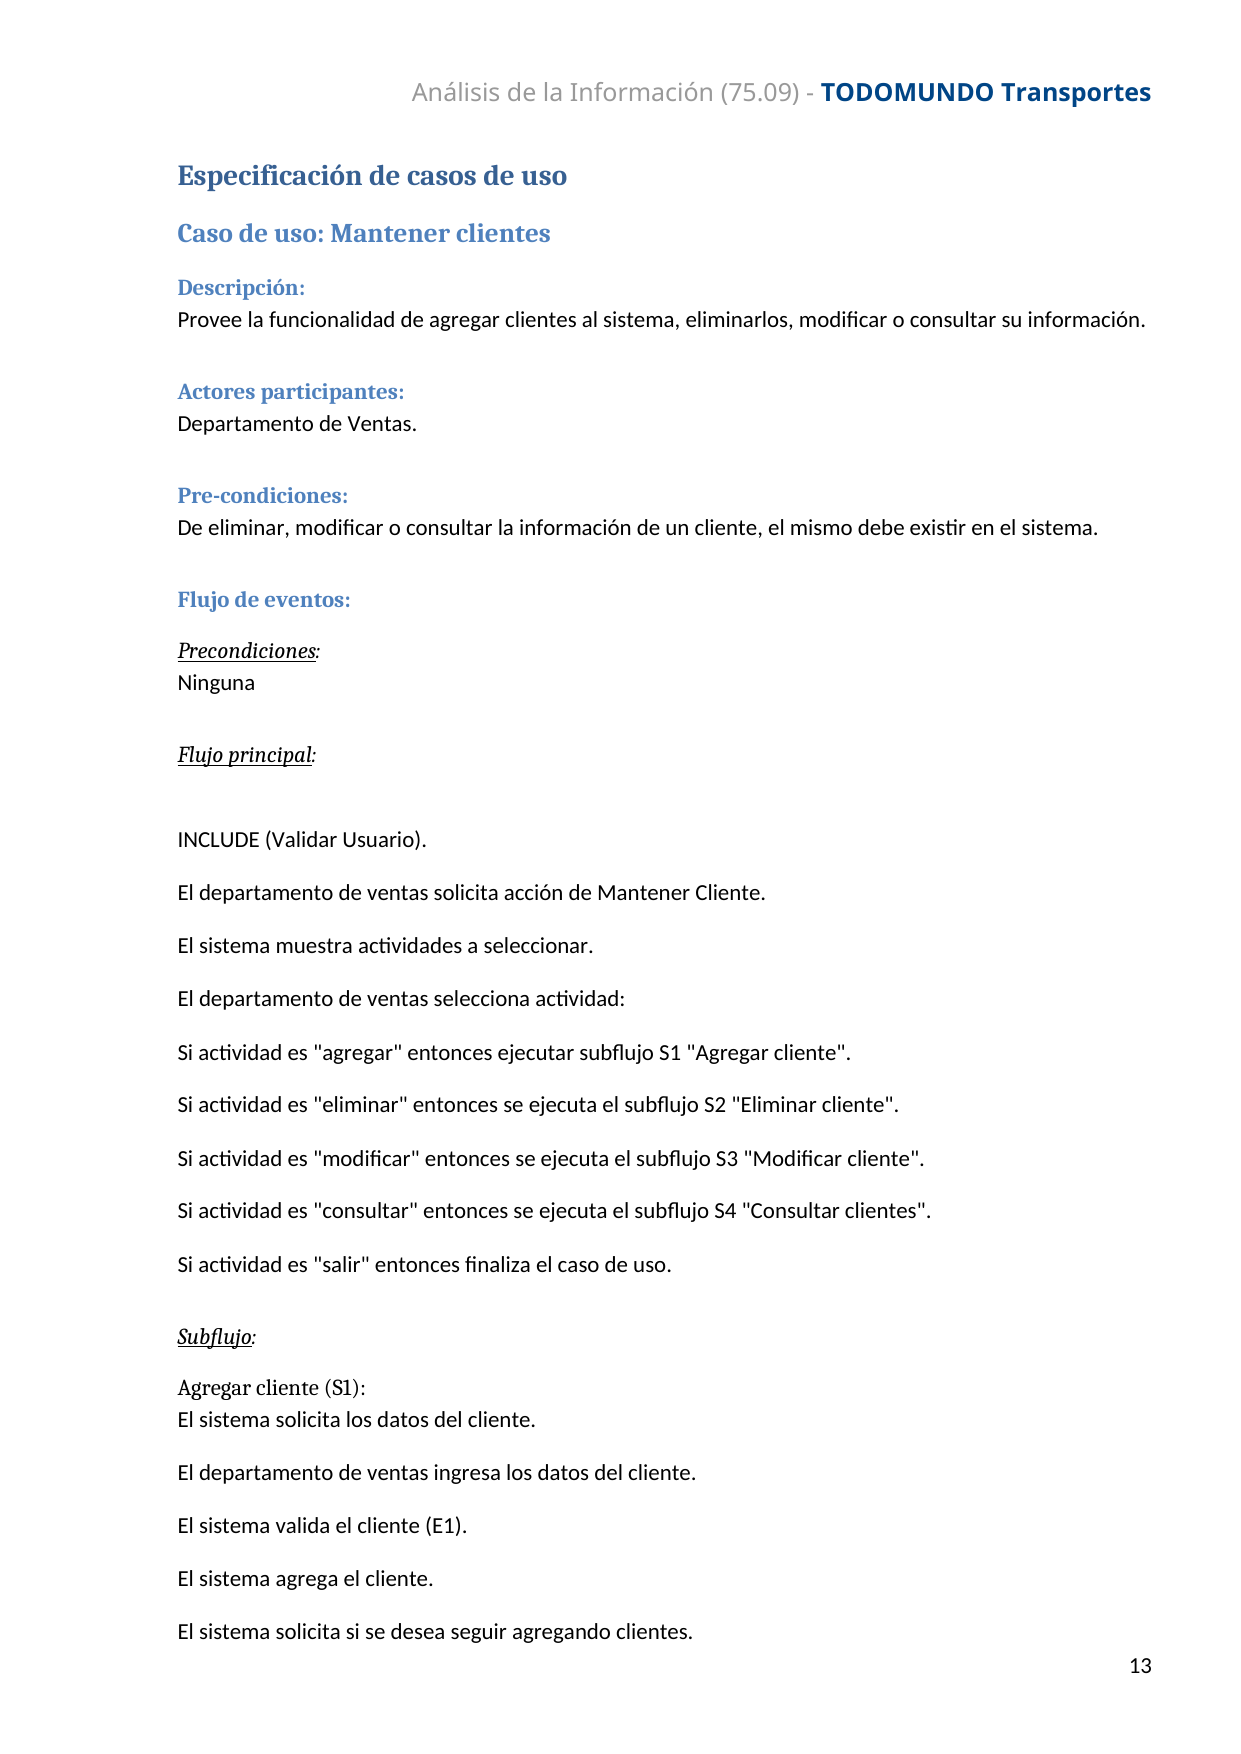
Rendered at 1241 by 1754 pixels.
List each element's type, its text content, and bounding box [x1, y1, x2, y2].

text El departamento de ventas ingresa los datos del cliente. [177, 1458, 1152, 1486]
text El sistema agrega el cliente. [177, 1564, 1152, 1592]
subtitle Actores participantes: [177, 379, 1152, 405]
text Si actividad es "consultar" entonces se ejecuta el subflujo S4 "Consultar clientes". [177, 1197, 1152, 1225]
text El sistema muestra actividades a seleccionar. [177, 932, 1152, 959]
subtitle Flujo de eventos: [177, 587, 1152, 613]
subtitle Descripción: [177, 275, 1152, 301]
text Ninguna [177, 668, 1152, 696]
subtitle Pre-condiciones: [177, 483, 1152, 509]
subtitle Agregar cliente (S1): [177, 1374, 1152, 1401]
subtitle Flujo principal: [177, 742, 1152, 769]
text El departamento de ventas selecciona actividad: [177, 984, 1152, 1013]
text El sistema solicita si se desea seguir agregando clientes. [177, 1617, 1152, 1645]
text Si actividad es "modificar" entonces se ejecuta el subflujo S3 "Modificar cliente". [177, 1144, 1152, 1172]
subtitle Precondiciones: [177, 638, 1152, 664]
text Departamento de Ventas. [177, 409, 1152, 437]
subtitle Subflujo: [177, 1323, 1152, 1350]
subtitle Especificación de casos de uso [177, 159, 1152, 193]
text De eliminar, modificar o consultar la información de un cliente, el mismo debe existir en el sistema. [177, 513, 1152, 541]
text El sistema valida el cliente (E1). [177, 1511, 1152, 1539]
text El sistema solicita los datos del cliente. [177, 1405, 1152, 1433]
text Si actividad es "agregar" entonces ejecutar subflujo S1 "Agregar cliente". [177, 1038, 1152, 1066]
text Si actividad es "salir" entonces finaliza el caso de uso. [177, 1250, 1152, 1278]
subtitle Caso de uso: Mantener clientes [177, 218, 1152, 249]
text Provee la funcionalidad de agregar clientes al sistema, eliminarlos, modificar o consultar su información. [177, 305, 1152, 333]
text El departamento de ventas solicita acción de Mantener Cliente. [177, 878, 1152, 907]
text INCLUDE (Validar Usuario). [177, 826, 1152, 853]
text Si actividad es "eliminar" entonces se ejecuta el subflujo S2 "Eliminar cliente". [177, 1091, 1152, 1119]
